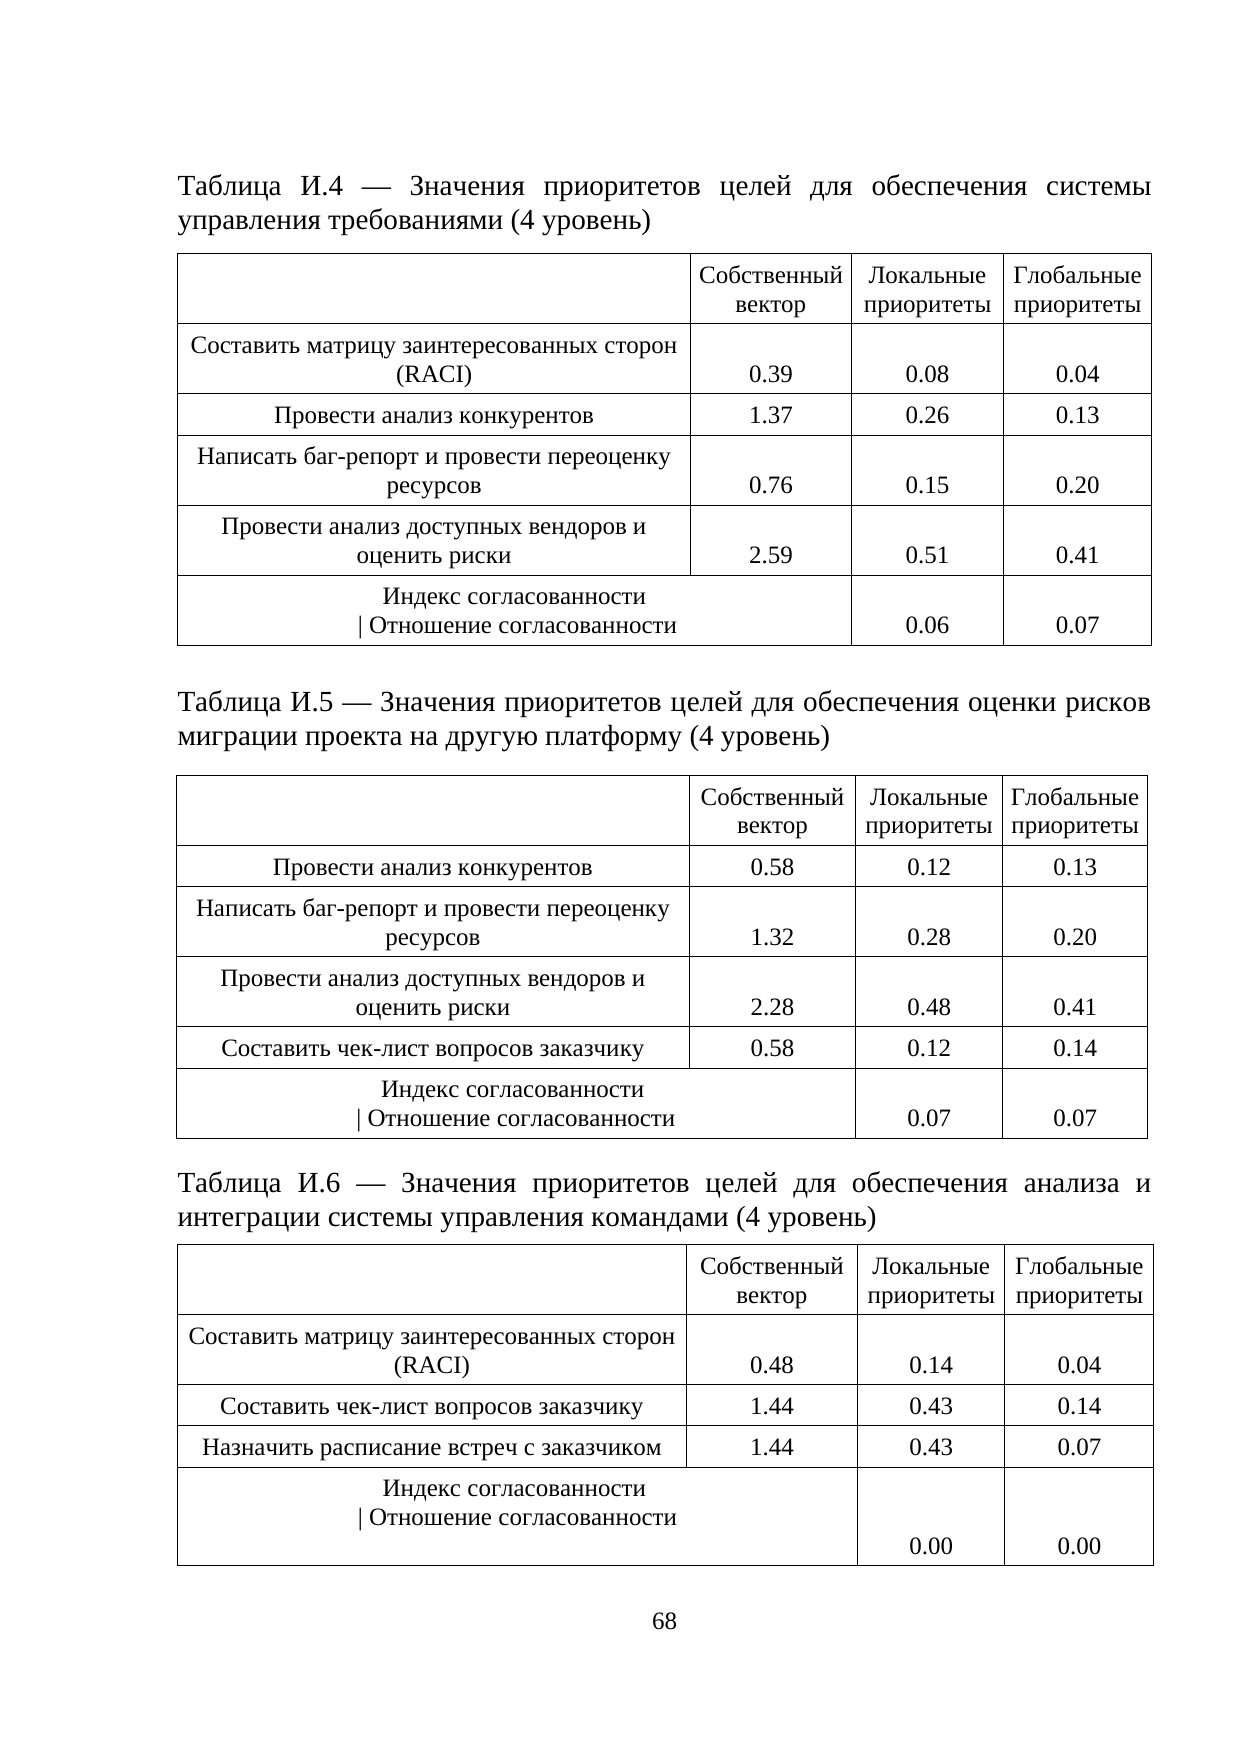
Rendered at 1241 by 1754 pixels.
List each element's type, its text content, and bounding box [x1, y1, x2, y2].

table_cell 1,44 [687, 1385, 857, 1425]
table_cell Составить матрицу заинтересованных сторон (RACI) [178, 324, 690, 393]
table_cell 0,12 [856, 1027, 1002, 1067]
table_cell 0,07 [1005, 1426, 1153, 1467]
table_cell 0,07 [1003, 1069, 1147, 1137]
table_cell 0,48 [856, 957, 1002, 1026]
table_cell 0,07 [856, 1069, 1002, 1137]
table_cell 0,20 [1004, 436, 1151, 504]
table_cell 0,04 [1005, 1315, 1153, 1384]
table_cell 1,44 [687, 1426, 857, 1467]
table_header Глобальные приоритеты [1004, 254, 1151, 323]
table_cell Составить чек-лист вопросов заказчику [177, 1027, 689, 1067]
table_header Собственный вектор [687, 1245, 857, 1314]
table_header Глобальные приоритеты [1005, 1245, 1153, 1314]
table_cell Провести анализ конкурентов [177, 846, 689, 886]
table_header Локальные приоритеты [858, 1245, 1004, 1314]
table_cell 0,58 [690, 1027, 855, 1067]
table_cell Индекс согласованности | Отношение согласованности [178, 1468, 857, 1565]
table_cell 0,14 [1003, 1027, 1147, 1067]
table_cell Написать баг-репорт и провести переоценку ресурсов [178, 436, 690, 504]
table_header Собственный вектор [690, 776, 855, 845]
table_header Локальные приоритеты [852, 254, 1003, 323]
table_cell 0,43 [858, 1385, 1004, 1425]
table_cell 0,08 [852, 324, 1003, 393]
table_cell Составить матрицу заинтересованных сторон (RACI) [178, 1315, 686, 1384]
table_cell 0,26 [852, 394, 1003, 434]
table_header Локальные приоритеты [856, 776, 1002, 845]
table_cell 0,12 [856, 846, 1002, 886]
table_cell Назначить расписание встреч с заказчиком [178, 1426, 686, 1467]
table_cell 0,39 [691, 324, 851, 393]
table_cell 0,51 [852, 506, 1003, 574]
table_cell Провести анализ конкурентов [178, 394, 690, 434]
table_cell 0,07 [1004, 576, 1151, 644]
table_header [177, 776, 689, 845]
table_header [178, 254, 690, 323]
table_cell Индекс согласованности | Отношение согласованности [178, 576, 851, 644]
table_cell 0,15 [852, 436, 1003, 504]
table_cell 0,13 [1004, 394, 1151, 434]
table_cell 0,58 [690, 846, 855, 886]
table_cell Индекс согласованности | Отношение согласованности [177, 1069, 855, 1137]
table_header [178, 1245, 686, 1314]
table_cell 0,41 [1004, 506, 1151, 574]
table_cell 2,28 [690, 957, 855, 1026]
table_cell 0,76 [691, 436, 851, 504]
table_cell 1,37 [691, 394, 851, 434]
table_cell 0,20 [1003, 887, 1147, 956]
text Таблица И.5 — Значения приоритетов целей для обеспечения оценки рисков миграции проекта на другую платформу (4 уровень) [177, 684, 1152, 751]
table_cell Провести анализ доступных вендоров и оценить риски [178, 506, 690, 574]
table_cell 0,14 [1005, 1385, 1153, 1425]
table_cell 0,14 [858, 1315, 1004, 1384]
table_cell 0,00 [858, 1468, 1004, 1565]
table_cell 2,59 [691, 506, 851, 574]
text Таблица И.6 — Значения приоритетов целей для обеспечения анализа и интеграции системы управления командами (4 уровень) [177, 1165, 1152, 1232]
table_cell 0,06 [852, 576, 1003, 644]
table_header Собственный вектор [691, 254, 851, 323]
table_cell 0,48 [687, 1315, 857, 1384]
table_cell 0,41 [1003, 957, 1147, 1026]
table_cell 1,32 [690, 887, 855, 956]
table_cell Написать баг-репорт и провести переоценку ресурсов [177, 887, 689, 956]
table_cell 0,13 [1003, 846, 1147, 886]
table_cell 0,00 [1005, 1468, 1153, 1565]
table_header Глобальные приоритеты [1003, 776, 1147, 845]
table_cell 0,43 [858, 1426, 1004, 1467]
table_cell 0,28 [856, 887, 1002, 956]
table_cell 0,04 [1004, 324, 1151, 393]
table_cell Составить чек-лист вопросов заказчику [178, 1385, 686, 1425]
text Таблица И.4 — Значения приоритетов целей для обеспечения системы управления требованиями (4 уровень) [177, 168, 1152, 236]
table_cell Провести анализ доступных вендоров и оценить риски [177, 957, 689, 1026]
